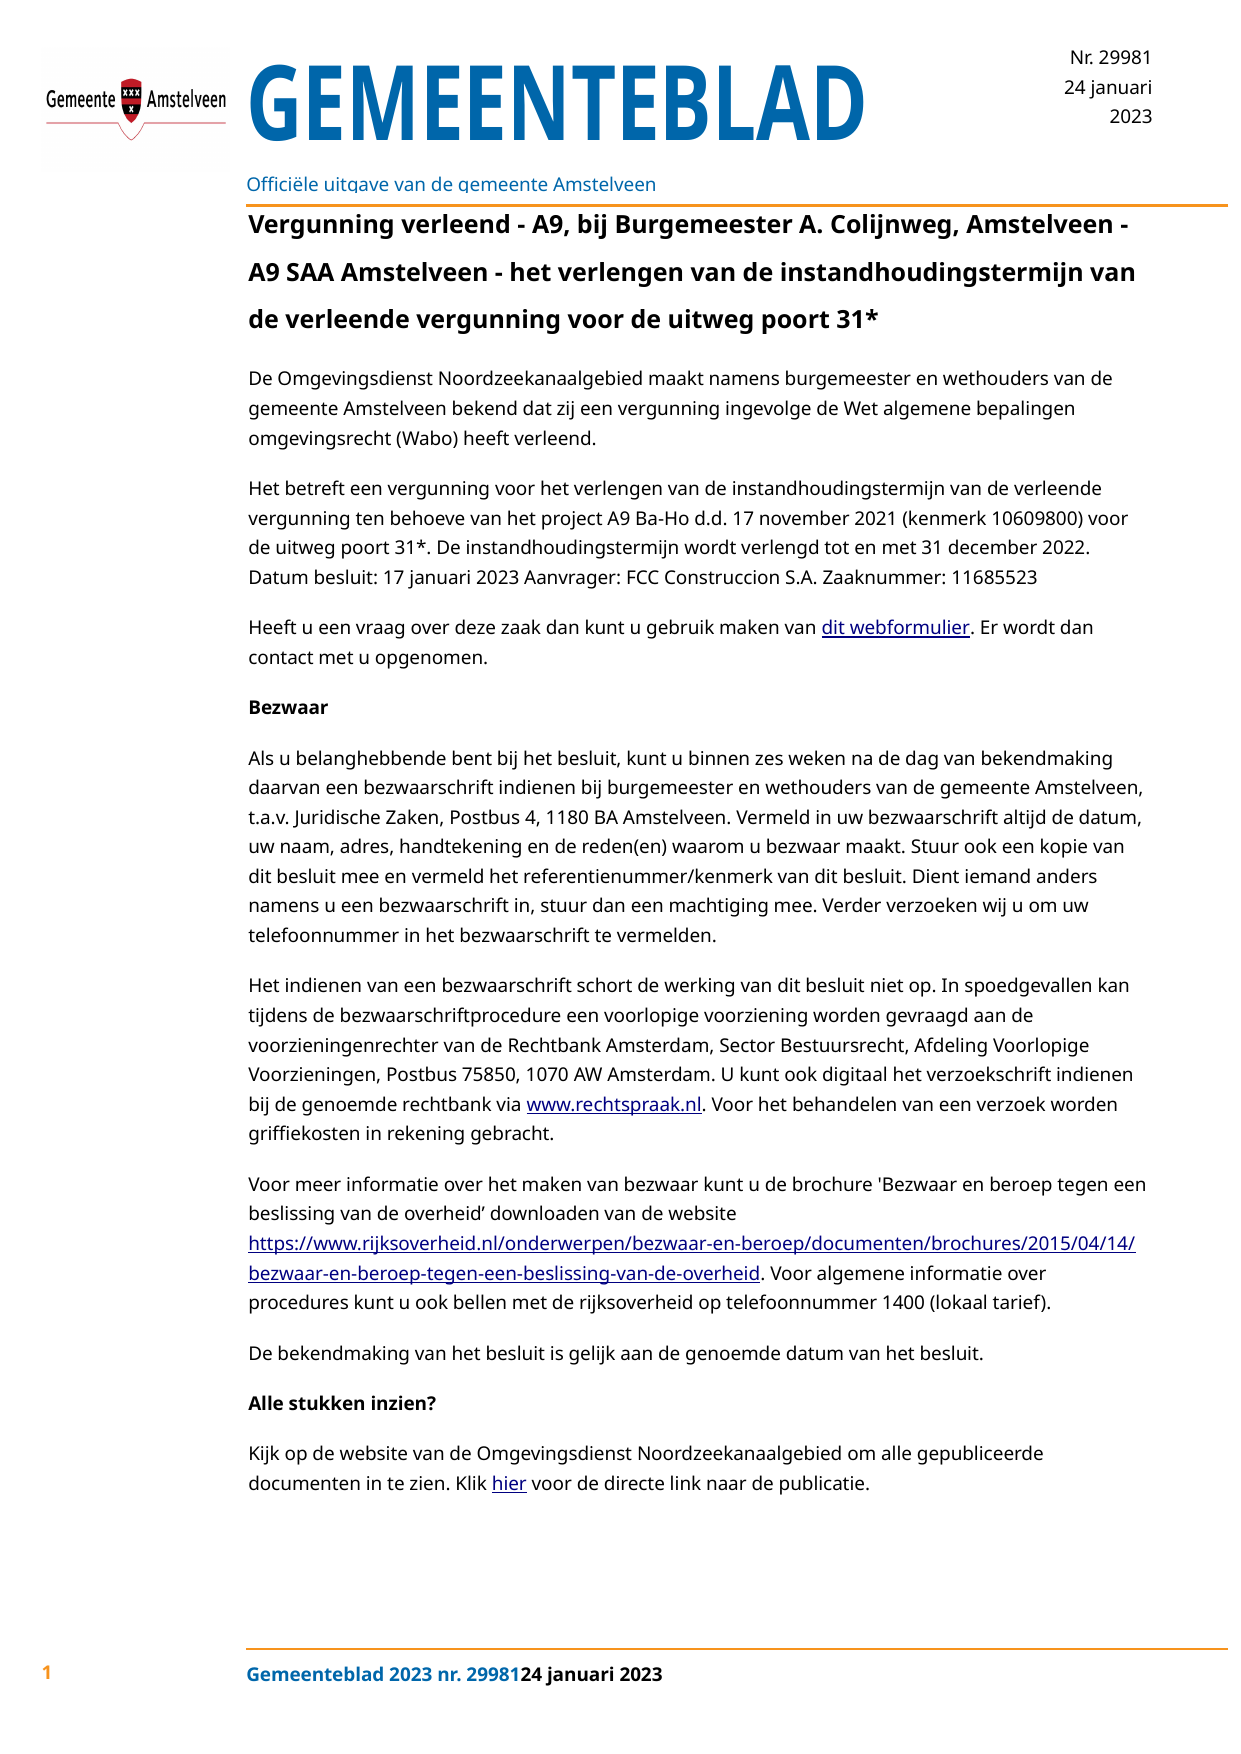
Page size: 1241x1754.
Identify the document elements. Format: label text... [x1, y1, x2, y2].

text Vergunning verleend - A9, bij Burgemeester A. Colijnweg, Amstelveen - A9 SAA Amstelveen - het verlengen van de instandhoudingstermijn van de verleende vergunning voor de uitweg poort 31* [248, 207, 1152, 336]
text Het indienen van een bezwaarschrift schort de werking van dit besluit niet op. In spoedgevallen kan tijdens de bezwaarschriftprocedure een voorlopige voorziening worden gevraagd aan de voorzieningenrechter van de Rechtbank Amsterdam, Sector Bestuursrecht, Afdeling Voorlopige Voorzieningen, Postbus 75850, 1070 AW Amsterdam. U kunt ook digitaal het verzoekschrift indienen bij de genoemde rechtbank via www.rechtspraak.nl. Voor het behandelen van een verzoek worden griffiekosten in rekening gebracht. [248, 973, 1152, 1146]
text Bezwaar [248, 694, 1152, 720]
text De bekendmaking van het besluit is gelijk aan de genoemde datum van het besluit. [248, 1340, 1152, 1365]
text Heeft u een vraag over deze zaak dan kunt u gebruik maken van dit webformulier. Er wordt dan contact met u opgenomen. [248, 614, 1152, 669]
text De Omgevingsdienst Noordzeekanaalgebied maakt namens burgemeester en wethouders van de gemeente Amstelveen bekend dat zij een vergunning ingevolge de Wet algemene bepalingen omgevingsrecht (Wabo) heeft verleend. [248, 366, 1152, 450]
text Kijk op de website van de Omgevingsdienst Noordzeekanaalgebied om alle gepubliceerde documenten in te zien. Klik hier voor de directe link naar de publicatie. [248, 1441, 1152, 1496]
text Als u belanghebbende bent bij het besluit, kunt u binnen zes weken na de dag van bekendmaking daarvan een bezwaarschrift indienen bij burgemeester en wethouders van de gemeente Amstelveen, t.a.v. Juridische Zaken, Postbus 4, 1180 BA Amstelveen. Vermeld in uw bezwaarschrift altijd de datum, uw naam, adres, handtekening en de reden(en) waarom u bezwaar maakt. Stuur ook een kopie van dit besluit mee en vermeld het referentienummer/kenmerk van dit besluit. Dient iemand anders namens u een bezwaarschrift in, stuur dan een machtiging mee. Verder verzoeken wij u om uw telefoonnummer in het bezwaarschrift te vermelden. [248, 745, 1152, 948]
text Het betreft een vergunning voor het verlengen van de instandhoudingstermijn van de verleende vergunning ten behoeve van het project A9 Ba-Ho d.d. 17 november 2021 (kenmerk 10609800) voor de uitweg poort 31*. De instandhoudingstermijn wordt verlengd tot en met 31 december 2022. Datum besluit: 17 januari 2023 Aanvrager: FCC Construccion S.A. Zaaknummer: 11685523 [248, 475, 1152, 589]
text Alle stukken inzien? [248, 1390, 1152, 1416]
text Voor meer informatie over het maken van bezwaar kunt u de brochure 'Bezwaar en beroep tegen een beslissing van de overheid’ downloaden van de website https://www.rijksoverheid.nl/onderwerpen/bezwaar-en-beroep/documenten/brochures/2015/04/14/bezwaar-en-beroep-tegen-een-beslissing-van-de-overheid. Voor algemene informatie over procedures kunt u ook bellen met de rijksoverheid op telefoonnummer 1400 (lokaal tarief). [248, 1171, 1152, 1315]
picture [41, 47, 231, 172]
